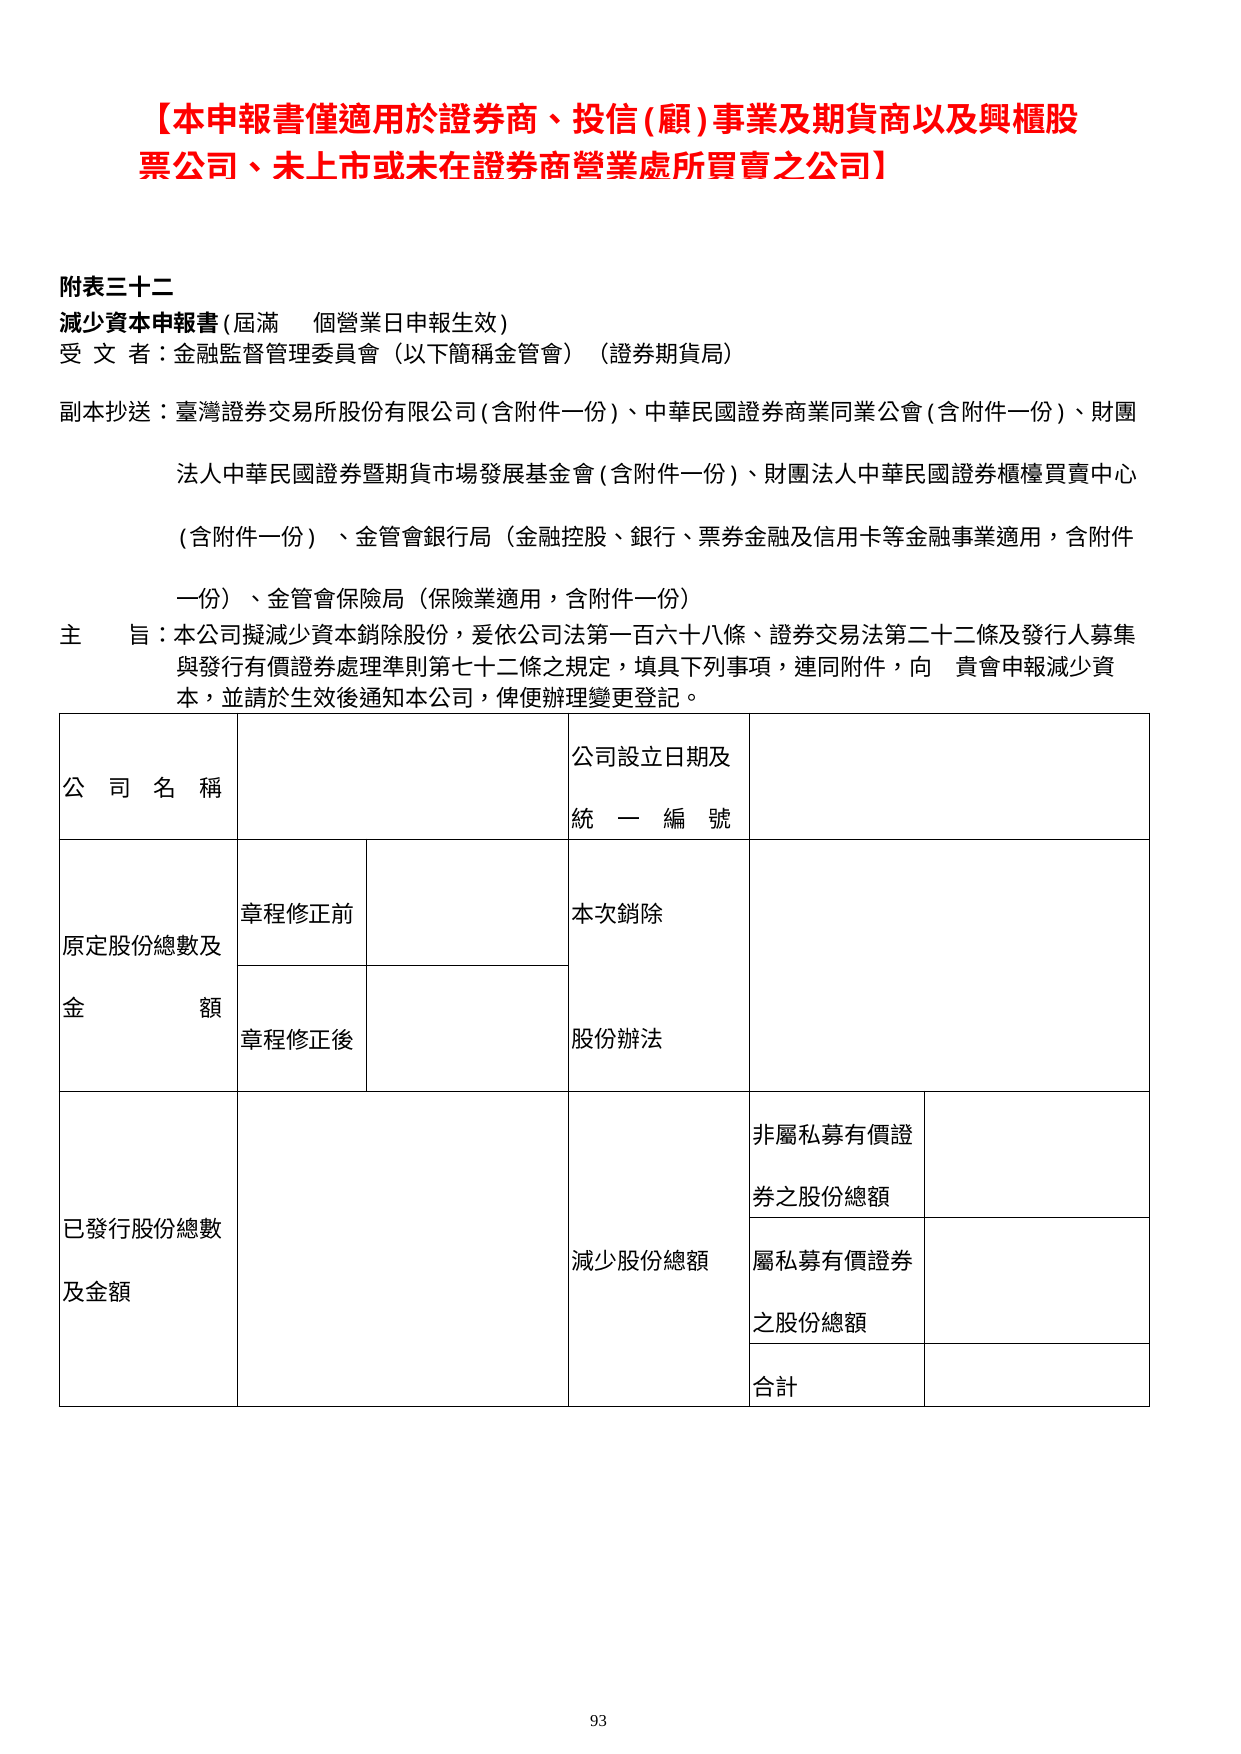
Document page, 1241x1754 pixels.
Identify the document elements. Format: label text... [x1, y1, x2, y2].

text 受 文 者：金融監督管理委員會（以下簡稱金管會）（證券期貨局） [59, 337, 1137, 369]
table_cell [367, 840, 568, 964]
table_cell 屬私募有價證券之股份總額 [750, 1218, 924, 1343]
text 附表三十二 [59, 244, 1137, 306]
table_cell 章程修正後 [238, 966, 366, 1091]
table_cell 原定股份總數及 金 額 [60, 840, 237, 1091]
text 減少資本申報書(屆滿 個營業日申報生效) [59, 306, 1137, 337]
table_header 公 司 名 稱 [60, 714, 237, 838]
table_cell [367, 966, 568, 1091]
table_cell 合計 [750, 1344, 924, 1406]
table_cell 已發行股份總數 及金額 [60, 1092, 237, 1406]
text 副本抄送：臺灣證券交易所股份有限公司(含附件一份)、中華民國證券商業同業公會(含附件一份)、財團法人中華民國證券暨期貨市場發展基金會(含附件一份)、財團法人中華民國證券櫃檯買賣中心(含附件一份) 、金管會銀行局（金融控股、銀行、票券金融及信用卡等金融事業適用，含附件一份）、金管會保險局（保險業適用，含附件一份） [59, 369, 1137, 619]
table_header [750, 714, 1149, 838]
table_cell 章程修正前 [238, 840, 366, 964]
table_header [238, 714, 568, 838]
text 主 旨：本公司擬減少資本銷除股份，爰依公司法第一百六十八條、證券交易法第二十二條及發行人募集與發行有價證券處理準則第七十二條之規定，填具下列事項，連同附件，向 貴會申報減少資本，並請於生效後通知本公司，俾便辦理變更登記。 [59, 619, 1137, 712]
table_cell [238, 1092, 568, 1406]
table_header 公司設立日期及 統 一 編 號 [569, 714, 749, 838]
table_cell [925, 1344, 1149, 1406]
table_cell [925, 1218, 1149, 1343]
text 【本申報書僅適用於證券商、投信(顧)事業及期貨商以及興櫃股票公司、未上市或未在證券商營業處所買賣之公司】 [139, 92, 1100, 179]
table_cell 非屬私募有價證券之股份總額 [750, 1092, 924, 1217]
table_cell [925, 1092, 1149, 1217]
table_cell [750, 840, 1149, 1091]
table_cell 本次銷除 股份辦法 [569, 840, 749, 1091]
table_cell 減少股份總額 [569, 1092, 749, 1406]
